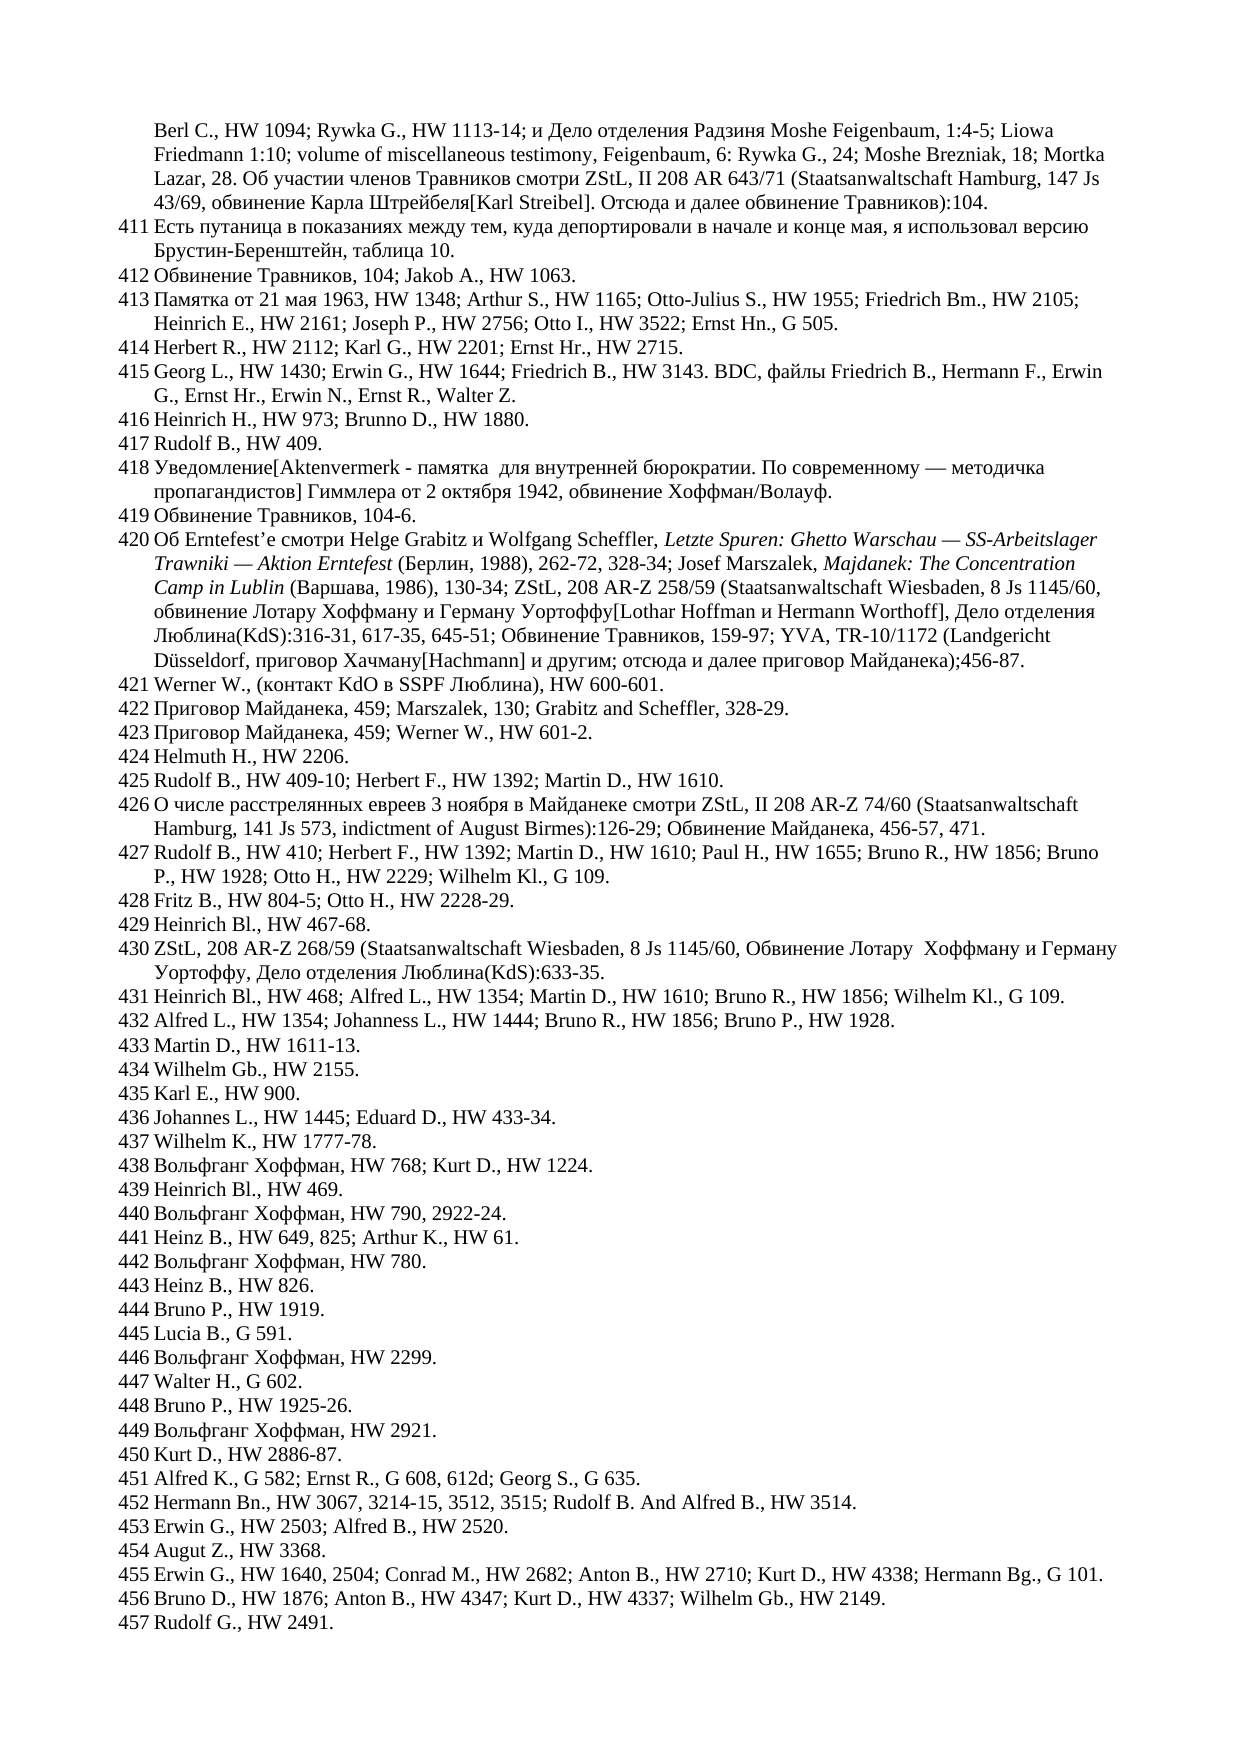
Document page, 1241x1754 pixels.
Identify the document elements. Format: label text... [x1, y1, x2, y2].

text Lucia B., G 591. [118, 1321, 1122, 1345]
text Heinrich Bl., HW 467-68. [118, 912, 1122, 936]
text Приговор Майданека, 459; Werner W., HW 601-2. [118, 720, 1122, 744]
text Karl E., HW 900. [118, 1081, 1122, 1105]
text Приговор Майданека, 459; Marszalek, 130; Grabitz and Scheffler, 328-29. [118, 696, 1122, 720]
text О числе расстрелянных евреев 3 ноября в Майданеке смотри ZStL, II 208 AR-Z 74/60 (Staatsanwaltschaft Hamburg, 141 Js 573, indictment of August Birmes):126-29; Обвинение Майданека, 456-57, 471. [118, 792, 1122, 840]
text Bruno D., HW 1876; Anton B., HW 4347; Kurt D., HW 4337; Wilhelm Gb., HW 2149. [118, 1586, 1122, 1610]
text Обвинение Травников, 104-6. [118, 503, 1122, 527]
text Heinz B., HW 826. [118, 1273, 1122, 1297]
text Georg L., HW 1430; Erwin G., HW 1644; Friedrich B., HW 3143. BDC, файлы Friedrich B., Hermann F., Erwin G., Ernst Hr., Erwin N., Ernst R., Walter Z. [118, 359, 1122, 407]
text Helmuth H., HW 2206. [118, 744, 1122, 768]
text Augut Z., HW 3368. [118, 1538, 1122, 1562]
text Rudolf B., HW 410; Herbert F., HW 1392; Martin D., HW 1610; Paul H., HW 1655; Bruno R., HW 1856; Bruno P., HW 1928; Otto H., HW 2229; Wilhelm Kl., G 109. [118, 840, 1122, 888]
text Вольфганг Хоффман, HW 2299. [118, 1345, 1122, 1369]
text Alfred L., HW 1354; Johanness L., HW 1444; Bruno R., HW 1856; Bruno P., HW 1928. [118, 1008, 1122, 1032]
text Erwin G., HW 2503; Alfred B., HW 2520. [118, 1514, 1122, 1538]
text Вольфганг Хоффман, HW 768; Kurt D., HW 1224. [118, 1153, 1122, 1177]
text Rudolf B., HW 409. [118, 431, 1122, 455]
text Martin D., HW 1611-13. [118, 1032, 1122, 1057]
text Berl C., HW 1094; Rywka G., HW 1113-14; и Дело отделения Радзиня Moshe Feigenbaum, 1:4-5; Liowa Friedmann 1:10; volume of miscellaneous testimony, Feigenbaum, 6: Rywka G., 24; Moshe Brezniak, 18; Mortka Lazar, 28. Об участии членов Травников смотри ZStL, II 208 AR 643/71 (Staatsanwaltschaft Hamburg, 147 Js 43/69, обвинение Карла Штрейбеля[Karl Streibel]. Отсюда и далее обвинение Травников):104. [118, 118, 1122, 214]
text Об Erntefest’е смотри Helge Grabitz и Wolfgang Scheffler, Letzte Spuren: Ghetto Warschau — SS-Arbeitslager Trawniki — Aktion Erntefest (Берлин, 1988), 262-72, 328-34; Josef Marszalek, Majdanek: The Concentration Camp in Lublin (Варшава, 1986), 130-34; ZStL, 208 AR-Z 258/59 (Staatsanwaltschaft Wiesbaden, 8 Js 1145/60, обвинение Лотару Хоффману и Герману Уортоффу[Lothar Hoffman и Hermann Worthoff], Дело отделения Люблина(KdS):316-31, 617-35, 645-51; Обвинение Травников, 159-97; YVA, TR-10/1172 (Landgericht Düsseldorf, приговор Хачману[Hachmann] и другим; отсюда и далее приговор Майданека);456-87. [118, 527, 1122, 672]
text Rudolf G., HW 2491. [118, 1610, 1122, 1634]
text Heinrich H., HW 973; Brunno D., HW 1880. [118, 407, 1122, 431]
text Есть путаница в показаниях между тем, куда депортировали в начале и конце мая, я использовал версию Брустин-Беренштейн, таблица 10. [118, 214, 1122, 262]
text Памятка от 21 мая 1963, HW 1348; Arthur S., HW 1165; Otto-Julius S., HW 1955; Friedrich Bm., HW 2105; Heinrich E., HW 2161; Joseph P., HW 2756; Otto I., HW 3522; Ernst Hn., G 505. [118, 287, 1122, 335]
text Вольфганг Хоффман, HW 790, 2922-24. [118, 1201, 1122, 1225]
text Herbert R., HW 2112; Karl G., HW 2201; Ernst Hr., HW 2715. [118, 335, 1122, 359]
text Heinrich Bl., HW 469. [118, 1177, 1122, 1201]
text Wilhelm K., HW 1777-78. [118, 1129, 1122, 1153]
text Heinz B., HW 649, 825; Arthur K., HW 61. [118, 1225, 1122, 1249]
text Wilhelm Gb., HW 2155. [118, 1057, 1122, 1081]
text Walter H., G 602. [118, 1369, 1122, 1393]
text Alfred K., G 582; Ernst R., G 608, 612d; Georg S., G 635. [118, 1466, 1122, 1490]
text Bruno P., HW 1919. [118, 1297, 1122, 1321]
text ZStL, 208 AR-Z 268/59 (Staatsanwaltschaft Wiesbaden, 8 Js 1145/60, Обвинение Лотару Хоффману и Герману Уортоффу, Дело отделения Люблина(KdS):633-35. [118, 936, 1122, 984]
text Kurt D., HW 2886-87. [118, 1442, 1122, 1466]
text Heinrich Bl., HW 468; Alfred L., HW 1354; Martin D., HW 1610; Bruno R., HW 1856; Wilhelm Kl., G 109. [118, 984, 1122, 1008]
text Fritz B., HW 804-5; Otto H., HW 2228-29. [118, 888, 1122, 912]
text Rudolf B., HW 409-10; Herbert F., HW 1392; Martin D., HW 1610. [118, 768, 1122, 792]
text Werner W., (контакт KdO в SSPF Люблина), HW 600-601. [118, 672, 1122, 696]
text Hermann Bn., HW 3067, 3214-15, 3512, 3515; Rudolf B. And Alfred B., HW 3514. [118, 1490, 1122, 1514]
text Erwin G., HW 1640, 2504; Conrad M., HW 2682; Anton B., HW 2710; Kurt D., HW 4338; Hermann Bg., G 101. [118, 1562, 1122, 1586]
text Вольфганг Хоффман, HW 2921. [118, 1417, 1122, 1442]
text Обвинение Травников, 104; Jakob A., HW 1063. [118, 262, 1122, 287]
text Уведомление[Aktenvermerk - памятка для внутренней бюрократии. По современному — методичка пропагандистов] Гиммлера от 2 октября 1942, обвинение Хоффман/Волауф. [118, 455, 1122, 503]
text Johannes L., HW 1445; Eduard D., HW 433-34. [118, 1105, 1122, 1129]
text Bruno P., HW 1925-26. [118, 1393, 1122, 1417]
text Вольфганг Хоффман, HW 780. [118, 1249, 1122, 1273]
